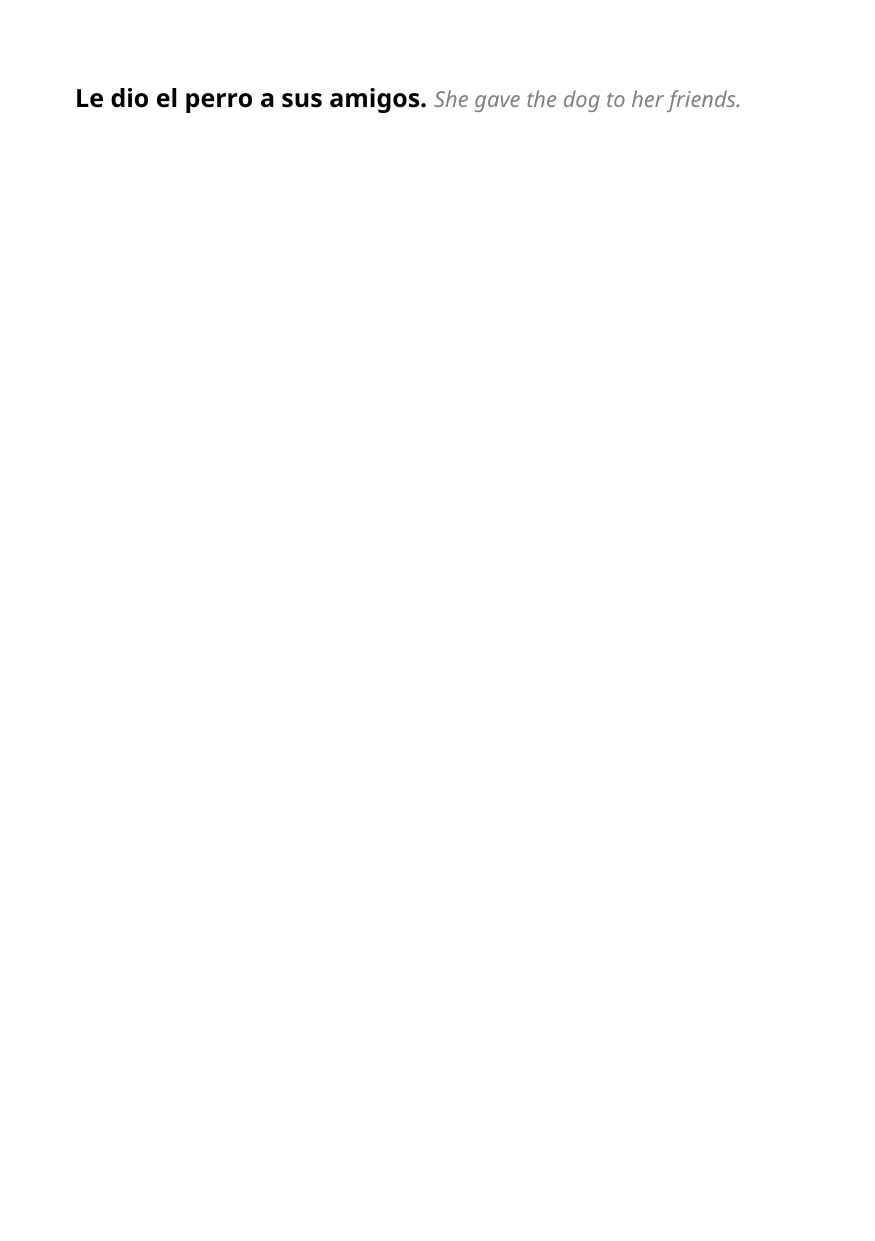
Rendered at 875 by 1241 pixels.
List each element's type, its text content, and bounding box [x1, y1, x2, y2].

text Le dio el perro a sus amigos. She gave the dog to her friends. [75, 81, 799, 115]
